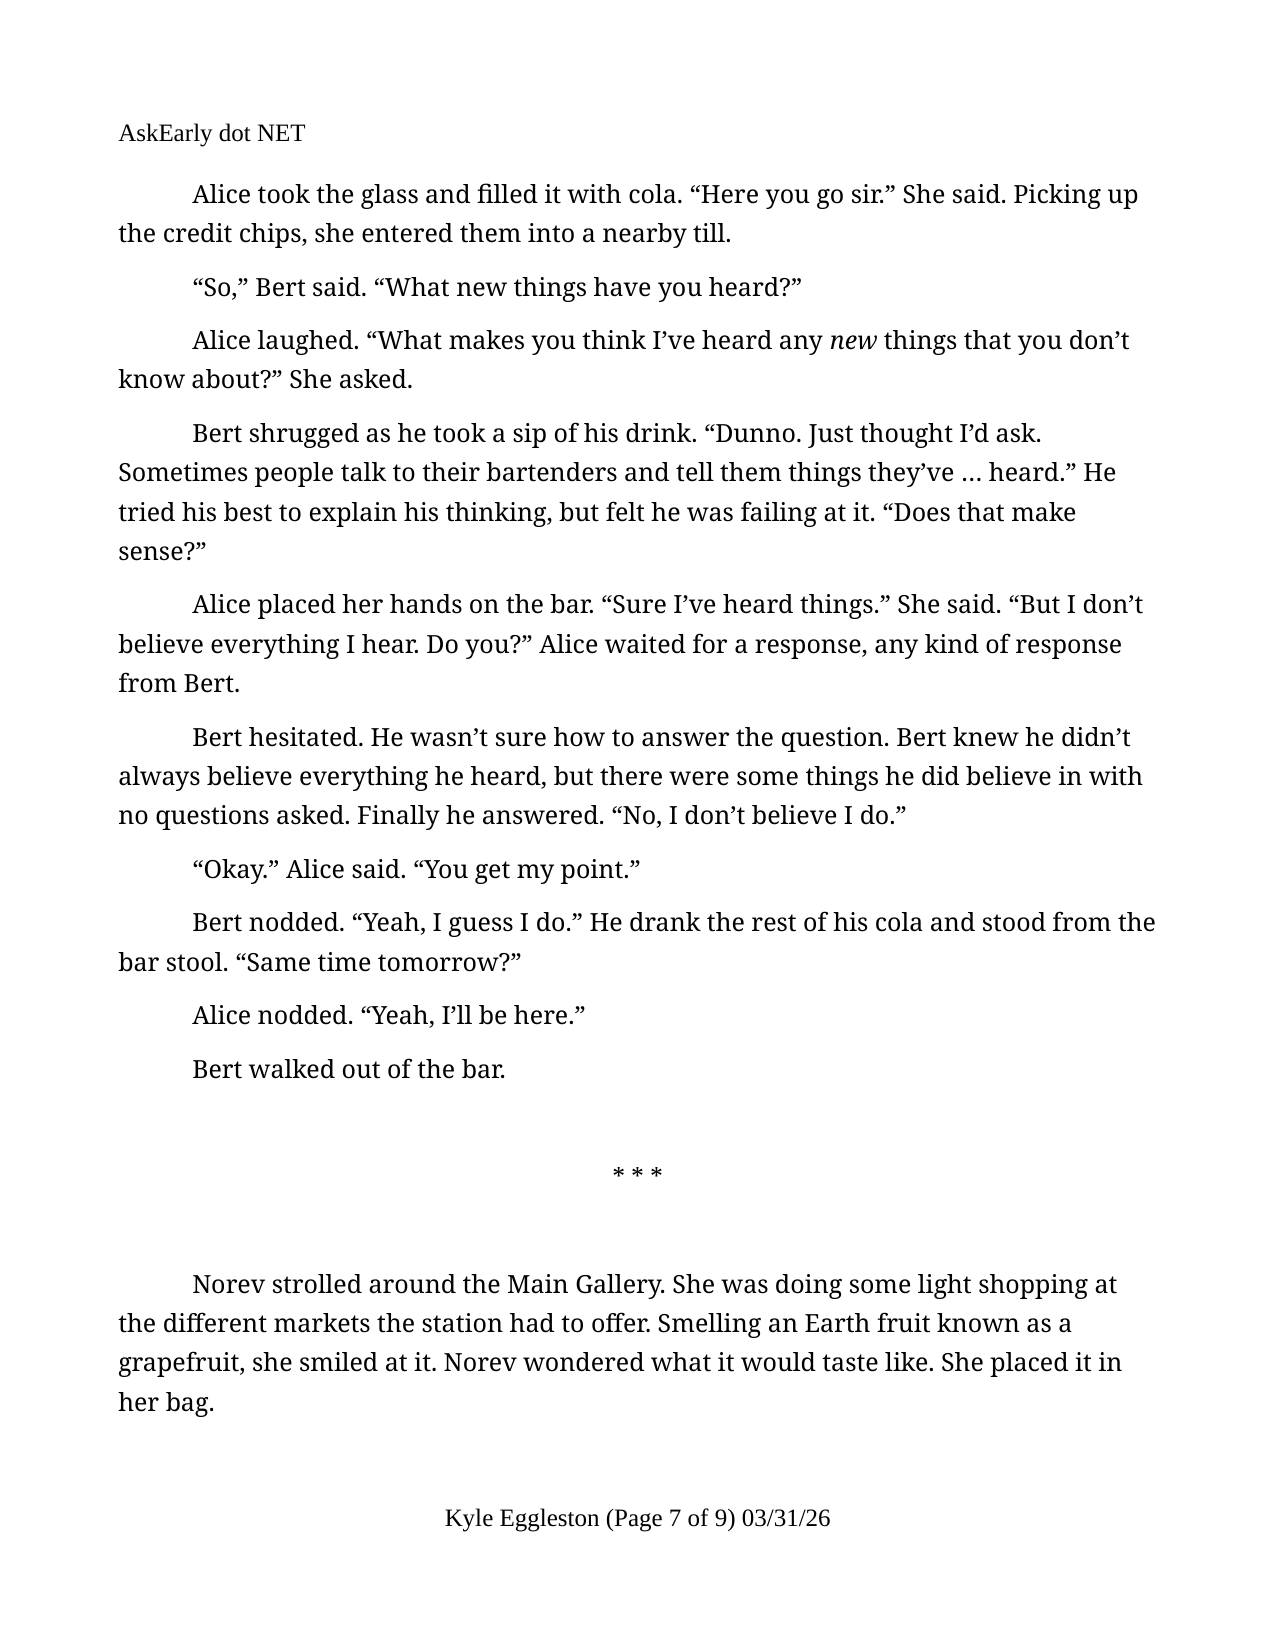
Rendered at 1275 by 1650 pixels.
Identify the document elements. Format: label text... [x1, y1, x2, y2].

text Alice laughed. “What makes you think I’ve heard any new things that you don’t know about?” She asked. [118, 323, 1157, 396]
text Norev strolled around the Main Gallery. She was doing some light shopping at the different markets the station had to offer. Smelling an Earth fruit known as a grapefruit, she smiled at it. Norev wondered what it would taste like. She placed it in her bag. [118, 1267, 1157, 1418]
text Alice took the glass and filled it with cola. “Here you go sir.” She said. Picking up the credit chips, she entered them into a nearby till. [118, 176, 1157, 249]
text Bert walked out of the bar. [118, 1052, 1157, 1086]
text Alice placed her hands on the bar. “Sure I’ve heard things.” She said. “But I don’t believe everything I hear. Do you?” Alice waited for a response, any kind of response from Bert. [118, 587, 1157, 699]
text Bert hesitated. He wasn’t sure how to answer the question. Bert knew he didn’t always believe everything he heard, but there were some things he did believe in with no questions asked. Finally he answered. “No, I don’t believe I do.” [118, 719, 1157, 832]
text Alice nodded. “Yeah, I’ll be here.” [118, 998, 1157, 1032]
text “So,” Bert said. “What new things have you heard?” [118, 269, 1157, 303]
text “Okay.” Alice said. “You get my point.” [118, 851, 1157, 885]
text Bert nodded. “Yeah, I guess I do.” He drank the rest of his cola and stood from the bar stool. “Same time tomorrow?” [118, 905, 1157, 978]
text * * * [118, 1159, 1157, 1193]
text Bert shrugged as he took a sip of his drink. “Dunno. Just thought I’d ask. Sometimes people talk to their bartenders and tell them things they’ve … heard.” He tried his best to explain his thinking, but felt he was failing at it. “Does that make sense?” [118, 416, 1157, 567]
